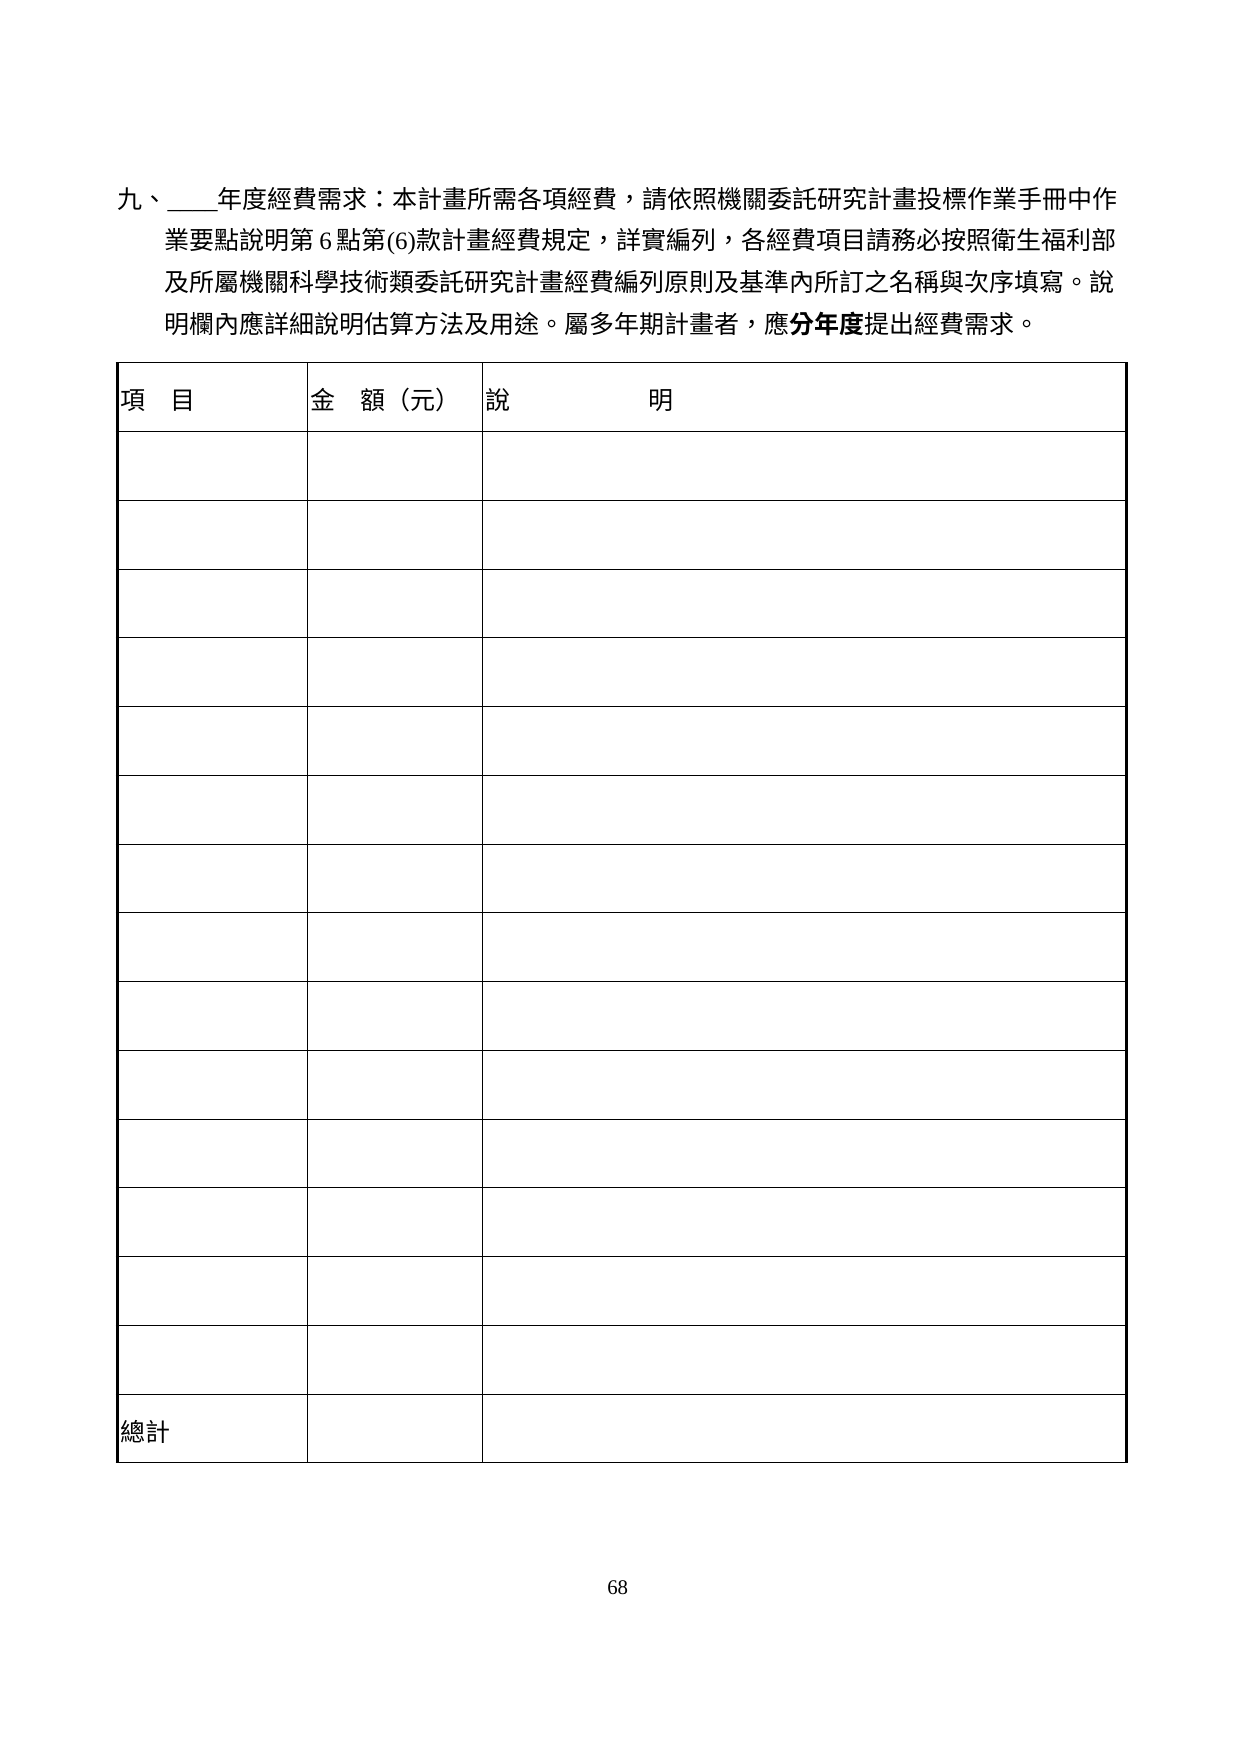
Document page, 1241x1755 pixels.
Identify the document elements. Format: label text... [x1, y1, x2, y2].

table_cell [483, 501, 1125, 568]
table_header 說 明 [483, 363, 1125, 431]
table_cell [483, 1257, 1125, 1325]
table_cell [483, 776, 1125, 843]
table_cell [308, 1051, 482, 1118]
table_cell [119, 776, 307, 843]
table_cell [483, 638, 1125, 706]
table_cell [119, 707, 307, 775]
table_cell [119, 1120, 307, 1187]
table_cell [119, 432, 307, 500]
table_cell [119, 638, 307, 706]
table_cell [483, 570, 1125, 637]
table_cell [308, 1326, 482, 1393]
table_cell [308, 638, 482, 706]
table_cell [119, 1188, 307, 1256]
table_cell [308, 432, 482, 500]
table_cell [483, 1326, 1125, 1393]
table_cell [483, 707, 1125, 775]
table_cell [308, 776, 482, 843]
table_cell [483, 1188, 1125, 1256]
table_cell [308, 1395, 482, 1462]
table_cell [483, 982, 1125, 1050]
table_cell [308, 913, 482, 981]
table_cell [308, 501, 482, 568]
table_cell [483, 1395, 1125, 1462]
table_cell [483, 1120, 1125, 1187]
text 九、____年度經費需求：本計畫所需各項經費，請依照機關委託研究計畫投標作業手冊中作業要點說明第6點第(6)款計畫經費規定，詳實編列，各經費項目請務必按照衛生福利部及所屬機關科學技術類委託研究計畫經費編列原則及基準內所訂之名稱與次序填寫。說明欄內應詳細說明估算方法及用途。屬多年期計畫者，應分年度提出經費需求。 [117, 175, 1117, 341]
table_cell [119, 1257, 307, 1325]
table_cell [119, 913, 307, 981]
table_cell [308, 570, 482, 637]
table_cell [119, 1326, 307, 1393]
table_cell [119, 570, 307, 637]
table_cell [308, 1120, 482, 1187]
table_cell 總計 [119, 1395, 307, 1462]
table_cell [308, 1188, 482, 1256]
table_cell [119, 501, 307, 568]
table_cell [308, 707, 482, 775]
table_header 項 目 [119, 363, 307, 431]
table_cell [483, 913, 1125, 981]
table_cell [308, 982, 482, 1050]
table_cell [483, 845, 1125, 912]
table_header 金 額（元） [308, 363, 482, 431]
table_cell [119, 1051, 307, 1118]
table_cell [483, 1051, 1125, 1118]
table_cell [483, 432, 1125, 500]
table_cell [308, 1257, 482, 1325]
table_cell [119, 845, 307, 912]
table_cell [308, 845, 482, 912]
table_cell [119, 982, 307, 1050]
